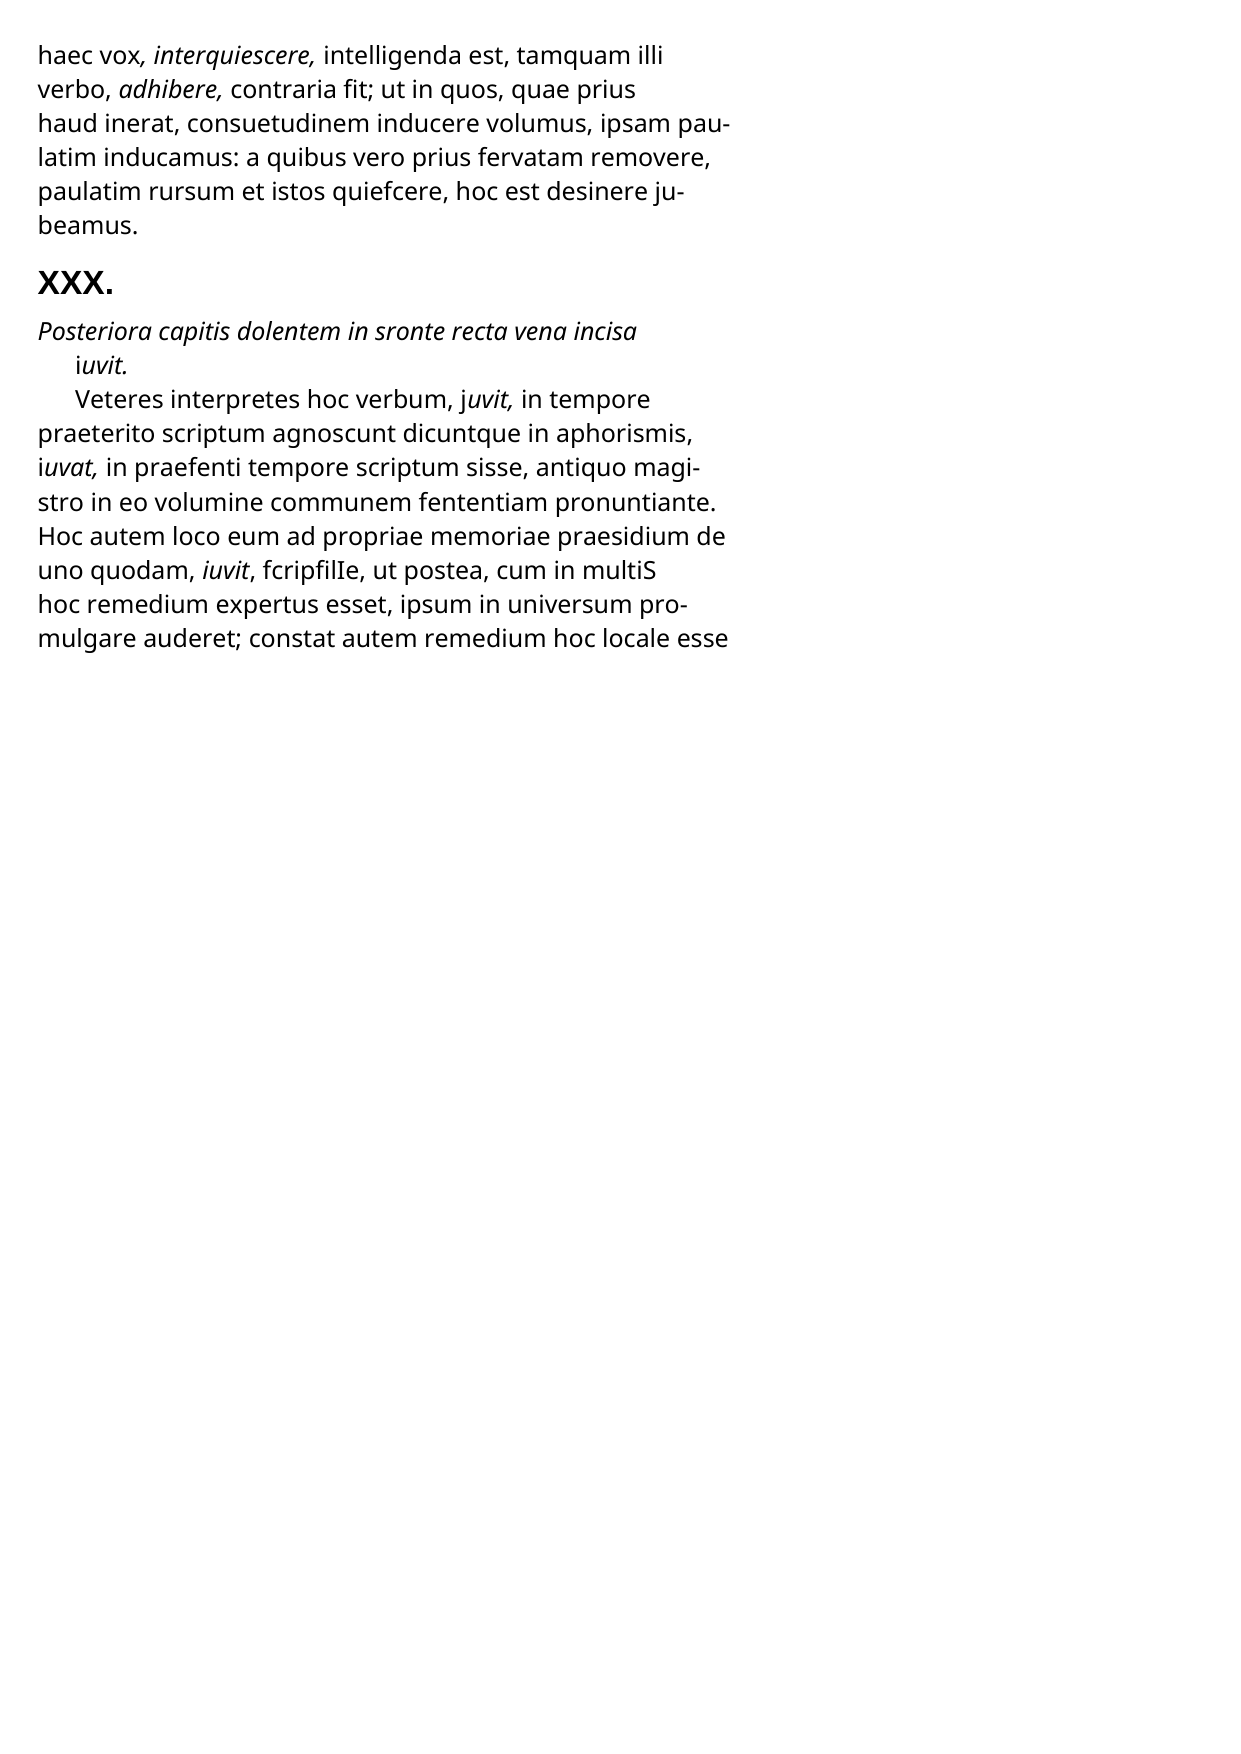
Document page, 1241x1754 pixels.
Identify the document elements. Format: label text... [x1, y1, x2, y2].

text Posteriora capitis dolentem in sronte recta vena incisa iuvit. [37, 314, 1203, 382]
text Veteres interpretes hoc verbum, juvit, in tempore praeterito scriptum agnoscunt dicuntque in aphorismis, iuvat, in praefenti tempore scriptum sisse, antiquo magi- stro in eo volumine communem fententiam pronuntiante. Hoc autem loco eum ad propriae memoriae praesidium de uno quodam, iuvit, fcripfilIe, ut postea, cum in multiS hoc remedium expertus esset, ipsum in universum pro- mulgare auderet; constat autem remedium hoc locale esse [37, 382, 1203, 654]
text haec vox, interquiescere, intelligenda est, tamquam illi verbo, adhibere, contraria fit; ut in quos, quae prius haud inerat, consuetudinem inducere volumus, ipsam pau- latim inducamus: a quibus vero prius fervatam removere, paulatim rursum et istos quiefcere, hoc est desinere ju- beamus. [37, 37, 1203, 242]
subtitle XXX. [37, 263, 1203, 301]
